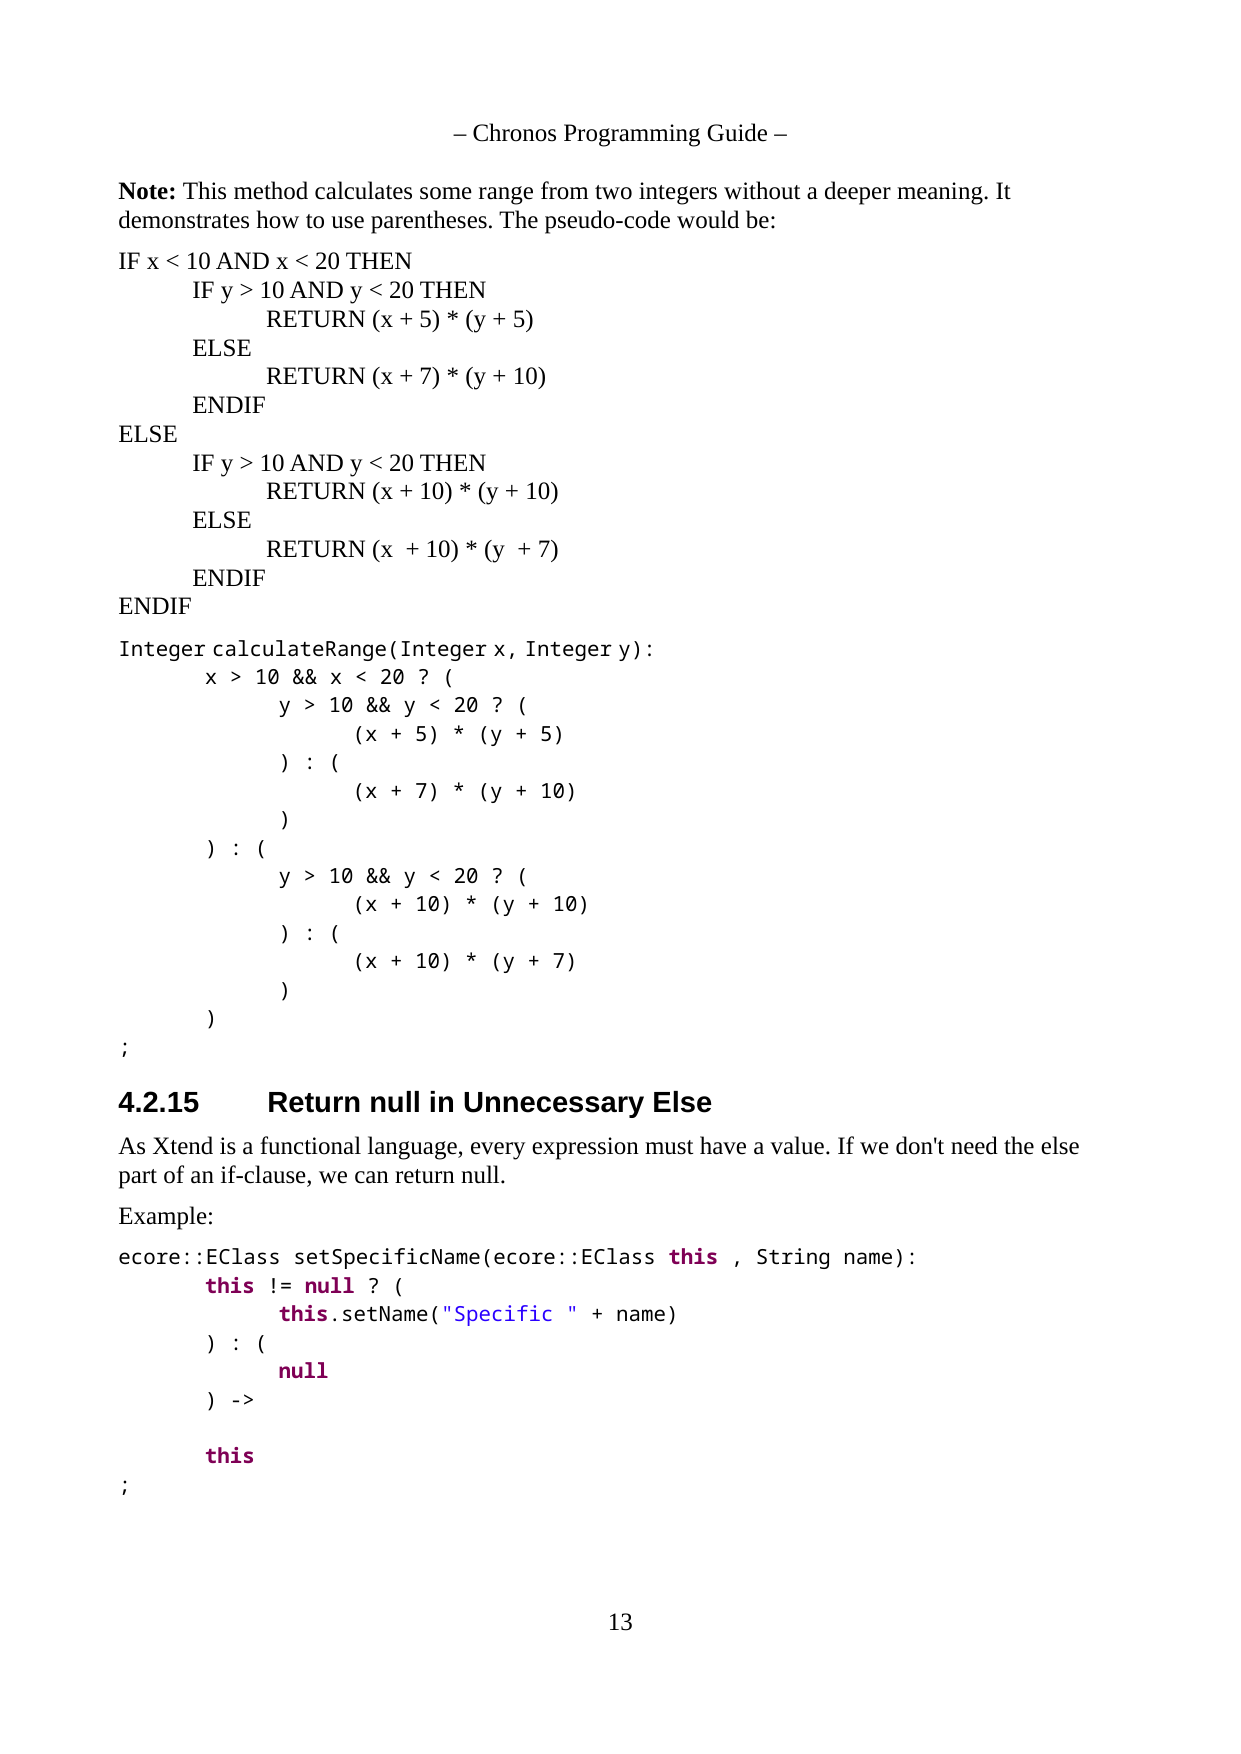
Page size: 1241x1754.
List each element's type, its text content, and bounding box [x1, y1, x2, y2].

text (x + 5) * (y + 5) [118, 719, 1122, 747]
text this.setName("Specific " + name) [118, 1299, 1122, 1328]
text this != null ? ( [118, 1271, 1122, 1299]
text IF x < 10 AND x < 20 THEN IF y > 10 AND y < 20 THEN RETURN (x + 5) * (y + 5) ELSE RETURN (x + 7) * (y + 10) ENDIF ELSE IF y > 10 AND y < 20 THEN RETURN (x + 10) * (y + 10) ELSE RETURN (x + 10) * (y + 7) ENDIF ENDIF [118, 246, 1122, 620]
text ) : ( [118, 1328, 1122, 1356]
text y > 10 && y < 20 ? ( [118, 861, 1122, 889]
text Integer calculateRange(Integer x, Integer y): [118, 633, 1122, 662]
text ecore::EClass setSpecificName(ecore::EClass this , String name): [118, 1242, 1122, 1271]
text ; [118, 1032, 1122, 1060]
text Note: This method calculates some range from two integers without a deeper meaning. It demonstrates how to use parentheses. The pseudo-code would be: [118, 176, 1122, 234]
text ) -> [118, 1385, 1122, 1413]
text (x + 10) * (y + 10) [118, 889, 1122, 918]
subtitle Return null in Unnecessary Else [118, 1085, 1122, 1119]
text (x + 7) * (y + 10) [118, 776, 1122, 804]
text ) : ( [118, 918, 1122, 946]
text ) : ( [118, 747, 1122, 776]
text null [118, 1356, 1122, 1385]
text ) [118, 1003, 1122, 1032]
text this [118, 1442, 1122, 1470]
text ) [118, 975, 1122, 1003]
text ) : ( [118, 833, 1122, 861]
text As Xtend is a functional language, every expression must have a value. If we don't need the else part of an if-clause, we can return null. [118, 1131, 1122, 1189]
text y > 10 && y < 20 ? ( [118, 691, 1122, 719]
text ; [118, 1470, 1122, 1498]
text ) [118, 804, 1122, 833]
text Example: [118, 1201, 1122, 1230]
text x > 10 && x < 20 ? ( [118, 662, 1122, 691]
text (x + 10) * (y + 7) [118, 946, 1122, 975]
